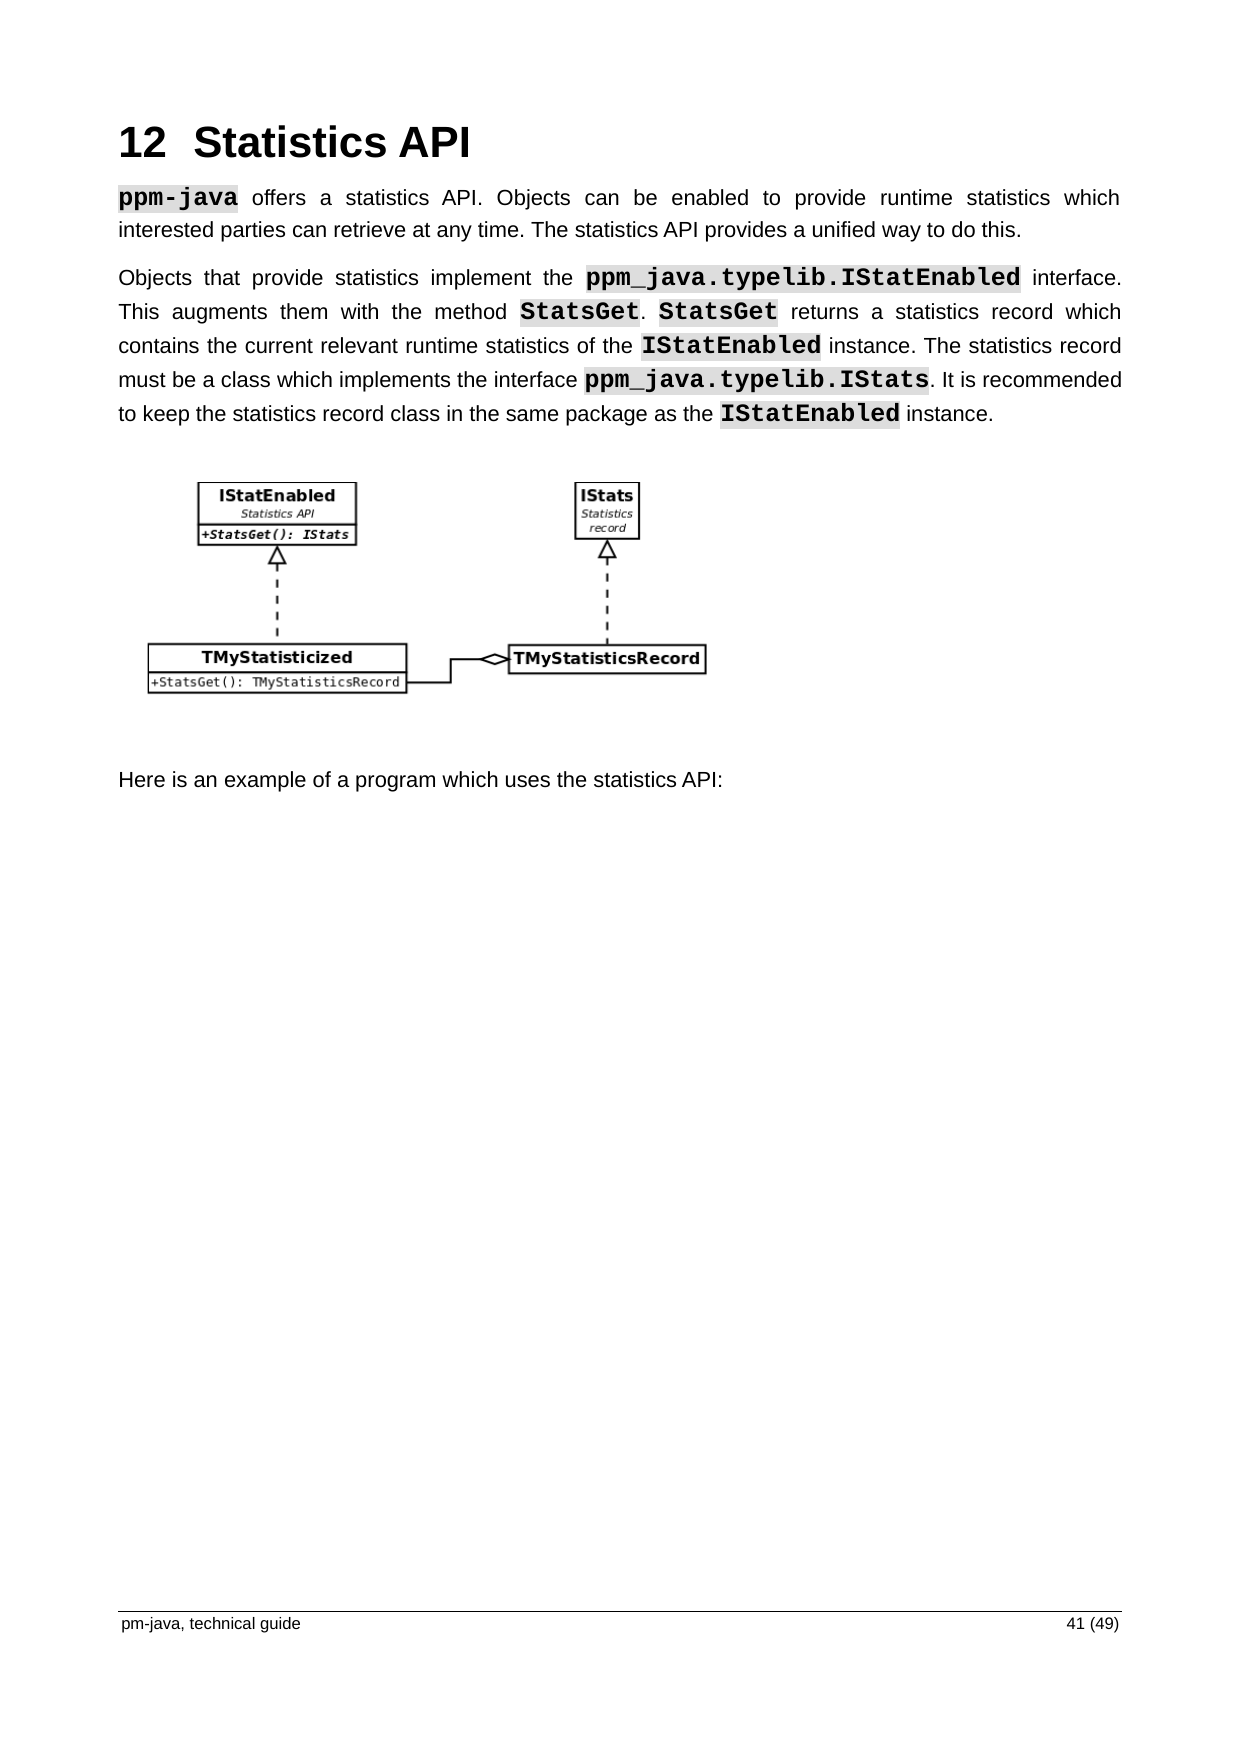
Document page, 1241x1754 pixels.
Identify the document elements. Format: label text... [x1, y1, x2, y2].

subtitle Statistics API [118, 118, 1122, 167]
text Here is an example of a program which uses the statistics API: [118, 767, 1122, 792]
text ppm-java offers a statistics API. Objects can be enabled to provide runtime statistics which interested parties can retrieve at any time. The statistics API provides a unified way to do this. [118, 185, 1122, 242]
picture [147, 482, 709, 716]
text Objects that provide statistics implement the ppm_java.typelib.IStatEnabled interface. This augments them with the method StatsGet. StatsGet returns a statistics record which contains the current relevant runtime statistics of the IStatEnabled instance. The statistics record must be a class which implements the interface ppm_java.typelib.IStats. It is recommended to keep the statistics record class in the same package as the IStatEnabled instance. [118, 265, 1122, 429]
